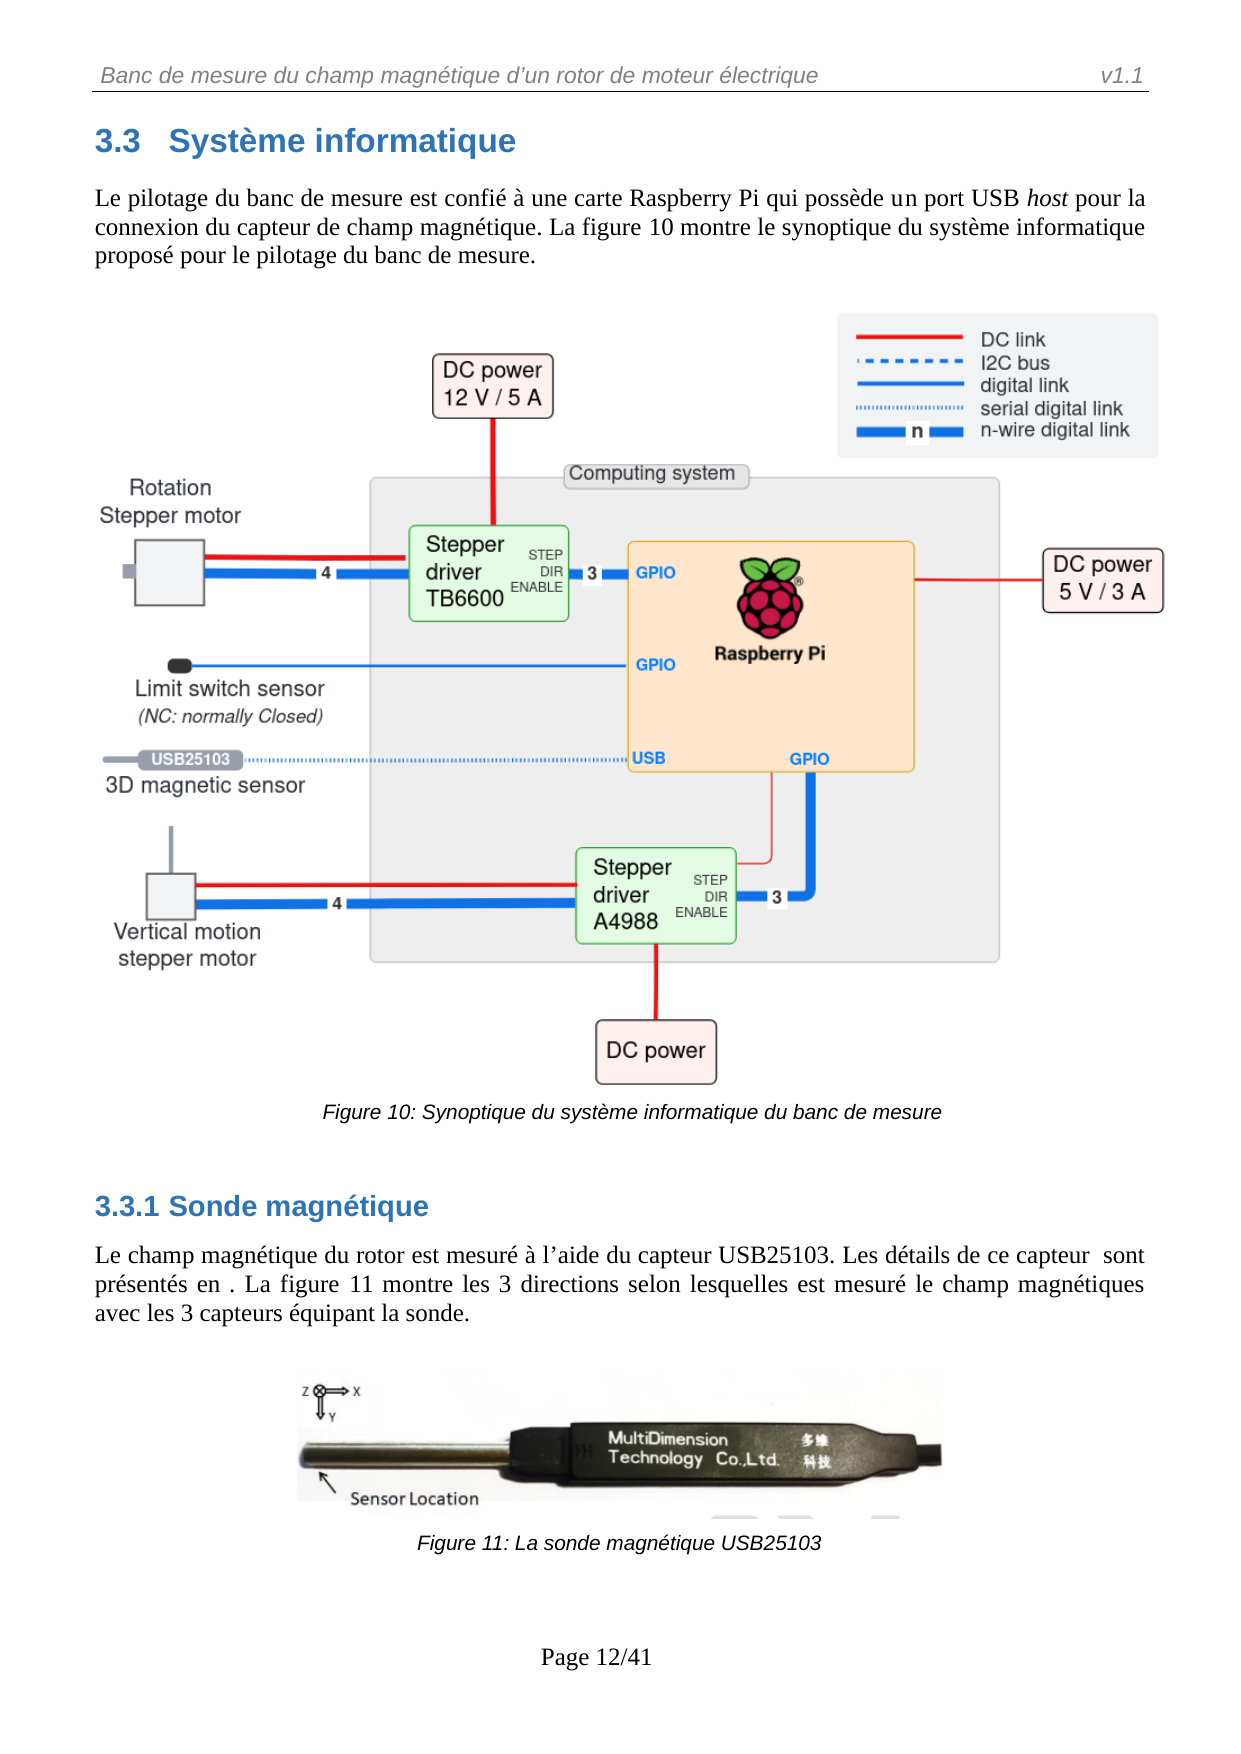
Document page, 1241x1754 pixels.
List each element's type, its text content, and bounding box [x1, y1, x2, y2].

subtitle Système informatique [94, 121, 1146, 159]
picture [98, 310, 1168, 1088]
subtitle Sonde magnétique [94, 1189, 1146, 1223]
picture [296, 1368, 944, 1519]
text Figure 10: Synoptique du système informatique du banc de mesure [94, 1100, 1172, 1124]
text Le pilotage du banc de mesure est confié à une carte Raspberry Pi qui possède un port USB host pour la connexion du capteur de champ magnétique. La figure 10 montre le synoptique du système informatique proposé pour le pilotage du banc de mesure. [94, 183, 1146, 269]
text Le champ magnétique du rotor est mesuré à l’aide du capteur USB25103. Les détails de ce capteur sont présentés en . La figure 11 montre les 3 directions selon lesquelles est mesuré le champ magnétiques avec les 3 capteurs équipant la sonde. [94, 1241, 1146, 1327]
text Figure 11: La sonde magnétique USB25103 [297, 1531, 943, 1555]
